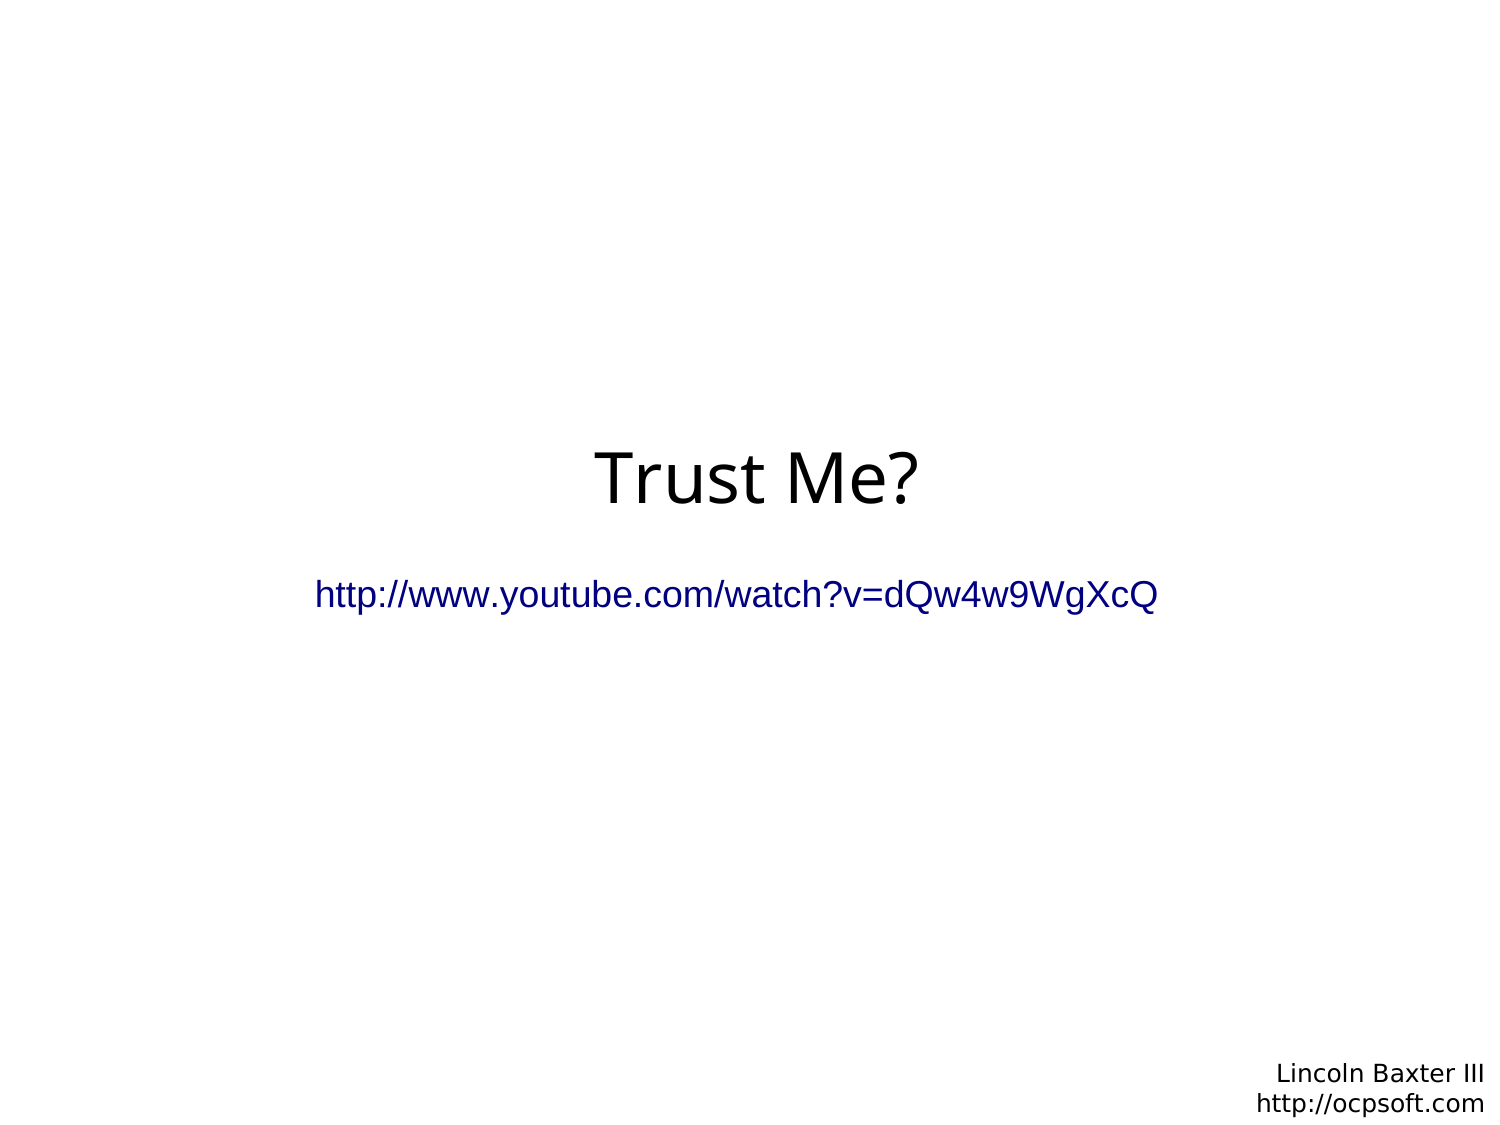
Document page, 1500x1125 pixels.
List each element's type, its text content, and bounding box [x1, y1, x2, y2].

text_box Trust Me? [579, 425, 901, 526]
text_box http://www.youtube.com/watch?v=dQw4w9WgXcQ [300, 562, 1174, 623]
